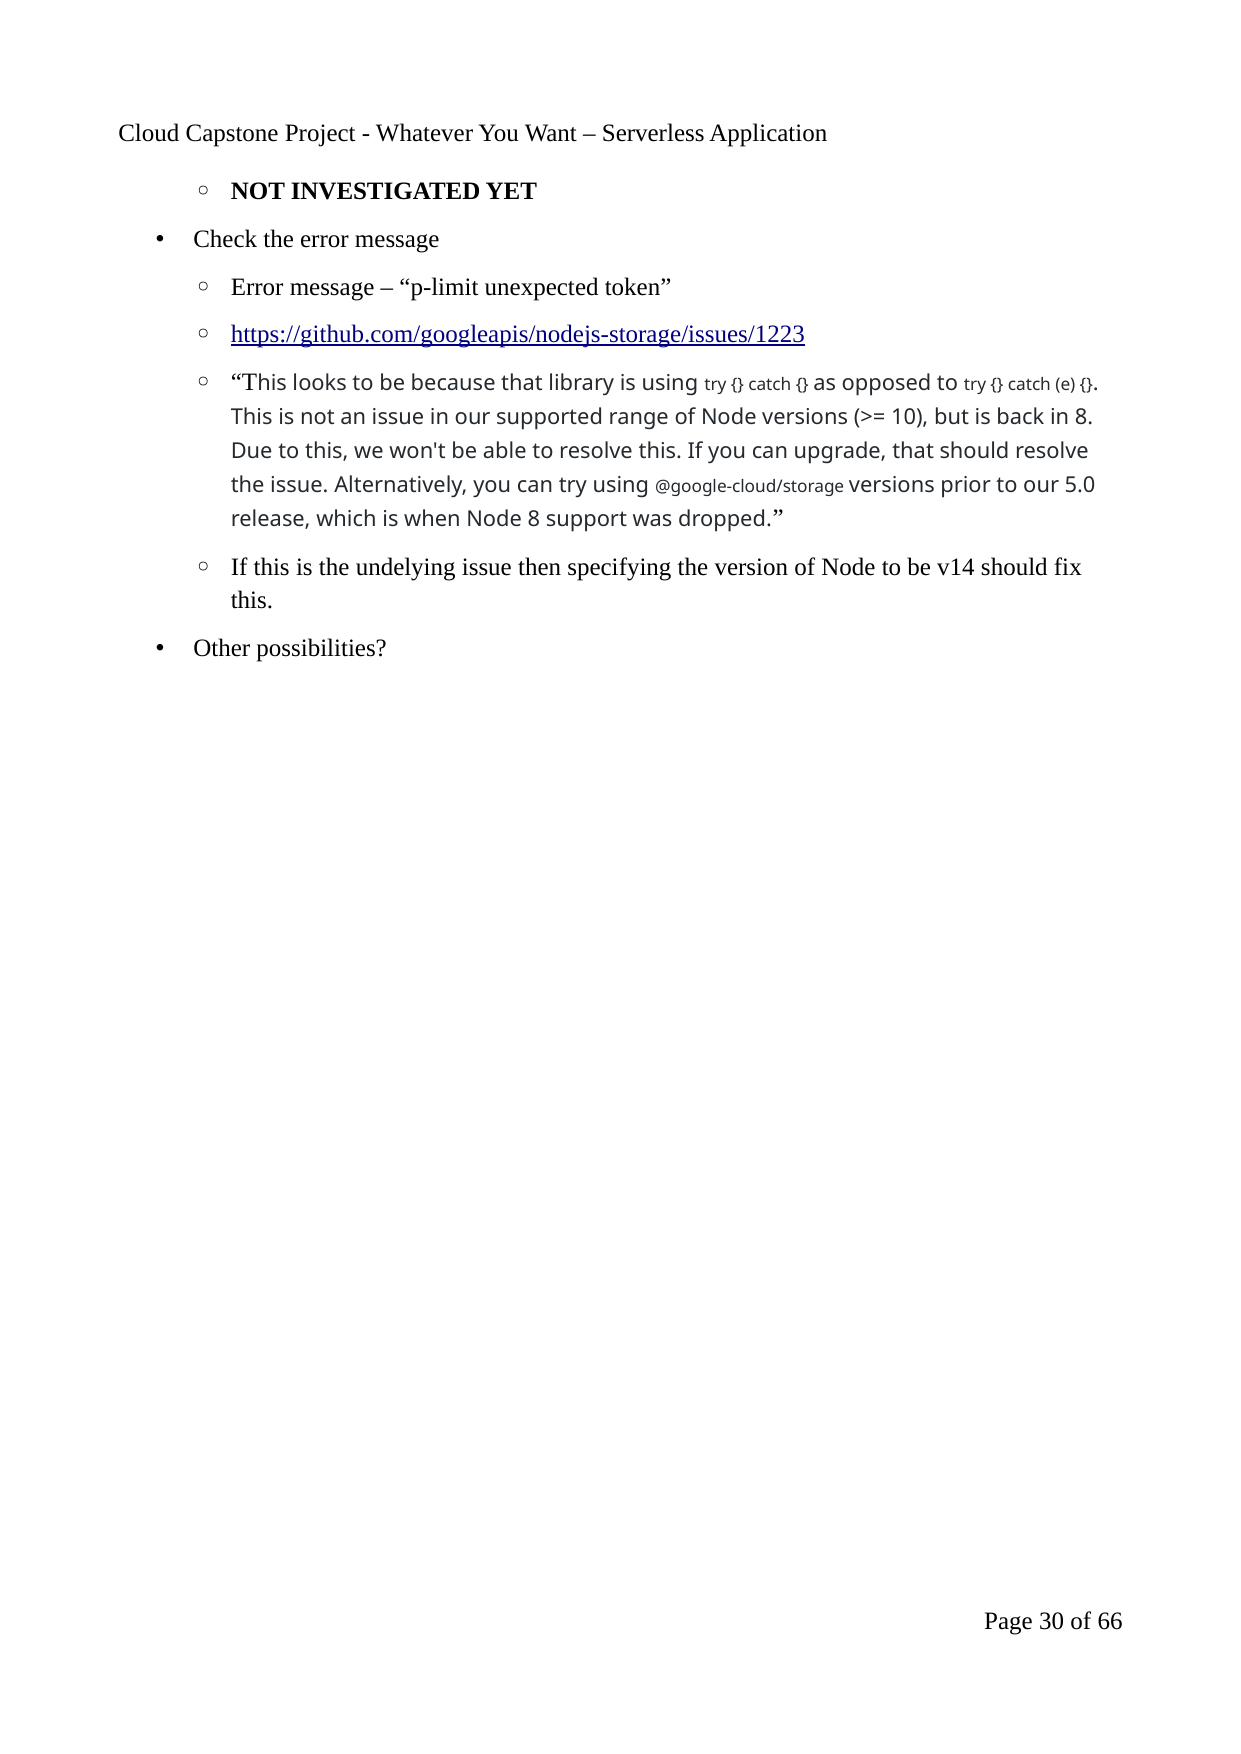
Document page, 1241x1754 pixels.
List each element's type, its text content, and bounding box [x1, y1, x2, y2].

list Check the error message [156, 224, 1122, 253]
list https://github.com/googleapis/nodejs-storage/issues/1223 [193, 319, 1122, 348]
list “This looks to be because that library is using try {} catch {} as opposed to try {} catch (e) {}. This is not an issue in our supported range of Node versions (>= 10), but is back in 8. Due to this, we won't be able to resolve this. If you can upgrade, that should resolve the issue. Alternatively, you can try using @google-cloud/storage versions prior to our 5.0 release, which is when Node 8 support was dropped.” [193, 367, 1122, 533]
list Other possibilities? [156, 633, 1122, 662]
list If this is the undelying issue then specifying the version of Node to be v14 should fix this. [193, 552, 1122, 614]
list NOT INVESTIGATED YET [193, 176, 1122, 205]
list Error message – “p-limit unexpected token” [193, 272, 1122, 300]
